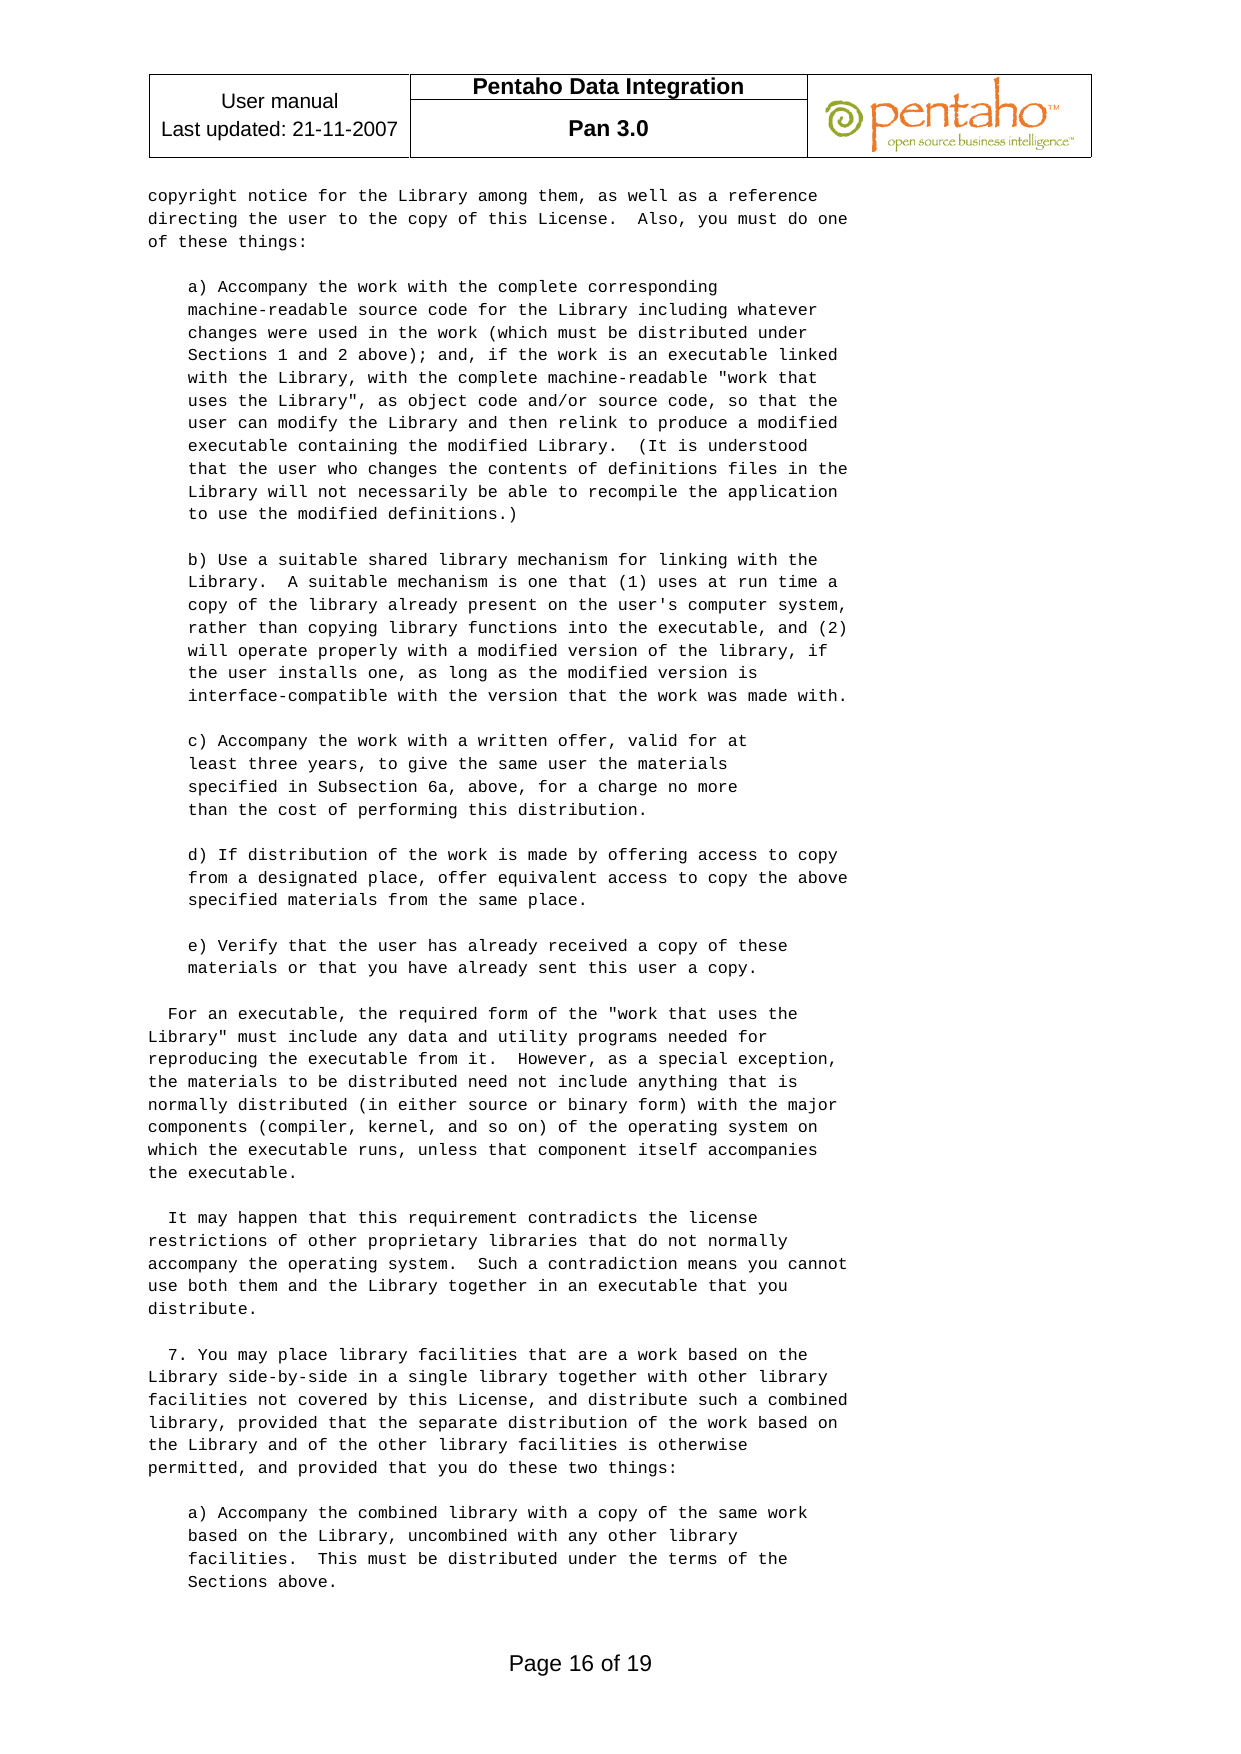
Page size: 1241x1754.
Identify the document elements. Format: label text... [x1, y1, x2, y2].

text copyright notice for the Library among them, as well as a reference directing the user to the copy of this License. Also, you must do one of these things: a) Accompany the work with the complete corresponding machine-readable source code for the Library including whatever changes were used in the work (which must be distributed under Sections 1 and 2 above); and, if the work is an executable linked with the Library, with the complete machine-readable "work that uses the Library", as object code and/or source code, so that the user can modify the Library and then relink to produce a modified executable containing the modified Library. (It is understood that the user who changes the contents of definitions files in the Library will not necessarily be able to recompile the application to use the modified definitions.) b) Use a suitable shared library mechanism for linking with the Library. A suitable mechanism is one that (1) uses at run time a copy of the library already present on the user's computer system, rather than copying library functions into the executable, and (2) will operate properly with a modified version of the library, if the user installs one, as long as the modified version is interface-compatible with the version that the work was made with. c) Accompany the work with a written offer, valid for at least three years, to give the same user the materials specified in Subsection 6a, above, for a charge no more than the cost of performing this distribution. d) If distribution of the work is made by offering access to copy from a designated place, offer equivalent access to copy the above specified materials from the same place. e) Verify that the user has already received a copy of these materials or that you have already sent this user a copy. For an executable, the required form of the "work that uses the Library" must include any data and utility programs needed for reproducing the executable from it. However, as a special exception, the materials to be distributed need not include anything that is normally distributed (in either source or binary form) with the major components (compiler, kernel, and so on) of the operating system on which the executable runs, unless that component itself accompanies the executable. It may happen that this requirement contradicts the license restrictions of other proprietary libraries that do not normally accompany the operating system. Such a contradiction means you cannot use both them and the Library together in an executable that you distribute. 7. You may place library facilities that are a work based on the Library side-by-side in a single library together with other library facilities not covered by this License, and distribute such a combined library, provided that the separate distribution of the work based on the Library and of the other library facilities is otherwise permitted, and provided that you do these two things: a) Accompany the combined library with a copy of the same work based on the Library, uncombined with any other library facilities. This must be distributed under the terms of the Sections above. [148, 188, 1092, 1592]
